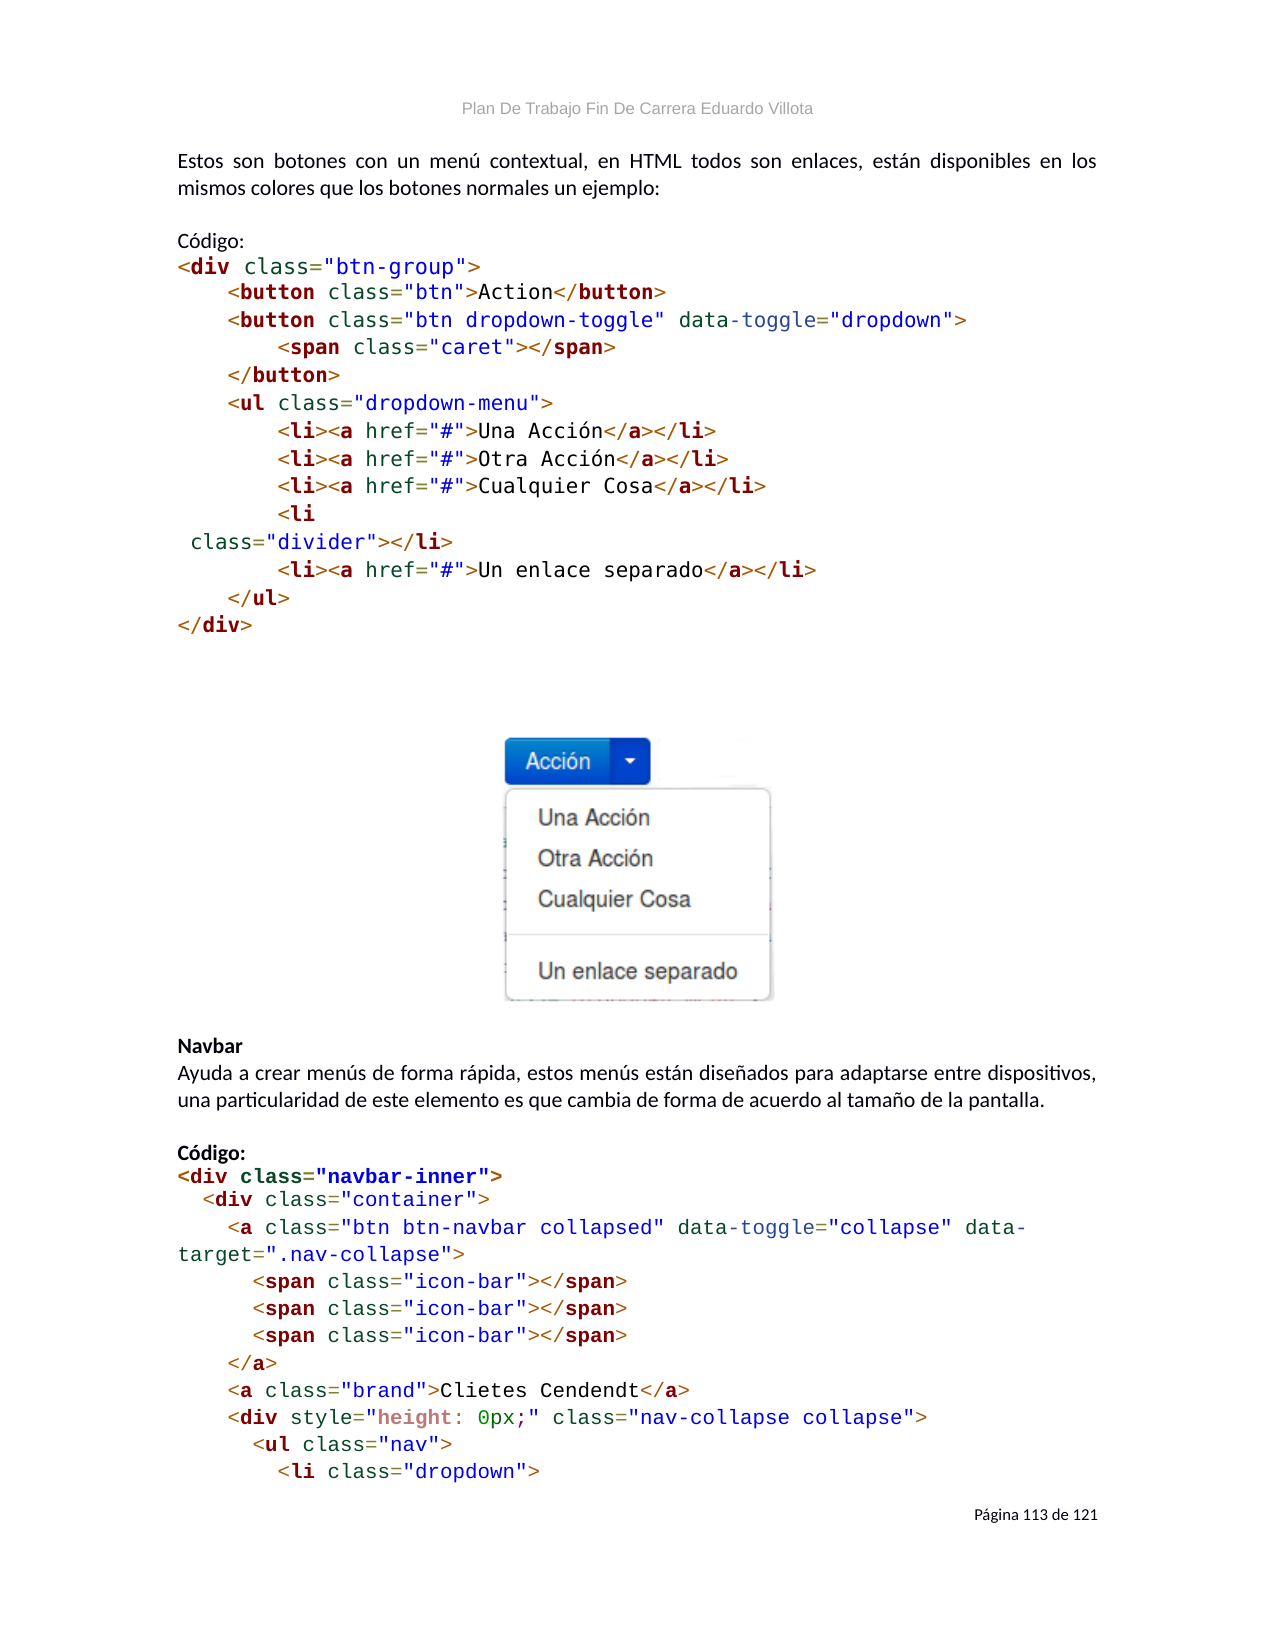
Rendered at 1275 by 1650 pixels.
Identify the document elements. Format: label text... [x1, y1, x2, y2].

text <span class="icon-bar"></span> [177, 1298, 1098, 1322]
text <ul class="dropdown-menu"> [177, 391, 1098, 415]
text <a class="btn btn-navbar collapsed" data-toggle="collapse" data-target=".nav-collapse"> [177, 1217, 1098, 1267]
text Ayuda a crear menús de forma rápida, estos menús están diseñados para adaptarse entre dispositivos, una particularidad de este elemento es que cambia de forma de acuerdo al tamaño de la pantalla. [177, 1059, 1098, 1112]
text <div class="btn-group"> [177, 254, 1098, 280]
text <button class="btn dropdown-toggle" data-toggle="dropdown"> [177, 308, 1098, 332]
text </ul> [177, 586, 1098, 610]
text <div class="container"> [177, 1189, 1098, 1213]
text class="divider"></li> [177, 530, 1098, 554]
text Código: [177, 228, 1098, 254]
text <ul class="nav"> [177, 1434, 1098, 1458]
text <div style="height: 0px;" class="nav-collapse collapse"> [177, 1407, 1098, 1431]
text <div class="navbar-inner"> [177, 1166, 1098, 1189]
text <li><a href="#">Cualquier Cosa</a></li> [177, 474, 1098, 499]
text <span class="caret"></span> [177, 335, 1098, 360]
text Navbar [177, 1032, 1098, 1059]
text <span class="icon-bar"></span> [177, 1325, 1098, 1349]
text <li class="dropdown"> [177, 1461, 1098, 1485]
text </a> [177, 1353, 1098, 1376]
picture [499, 724, 776, 1006]
text <li><a href="#">Otra Acción</a></li> [177, 447, 1098, 471]
text <li [177, 502, 1098, 527]
text Estos son botones con un menú contextual, en HTML todos son enlaces, están disponibles en los mismos colores que los botones normales un ejemplo: [177, 148, 1098, 201]
text </div> [177, 613, 1098, 638]
text <a class="brand">Clietes Cendendt</a> [177, 1380, 1098, 1403]
text <button class="btn">Action</button> [177, 280, 1098, 304]
text Código: [177, 1139, 1098, 1166]
text </button> [177, 363, 1098, 387]
text <li><a href="#">Una Acción</a></li> [177, 419, 1098, 443]
text <li><a href="#">Un enlace separado</a></li> [177, 558, 1098, 582]
text <span class="icon-bar"></span> [177, 1271, 1098, 1295]
